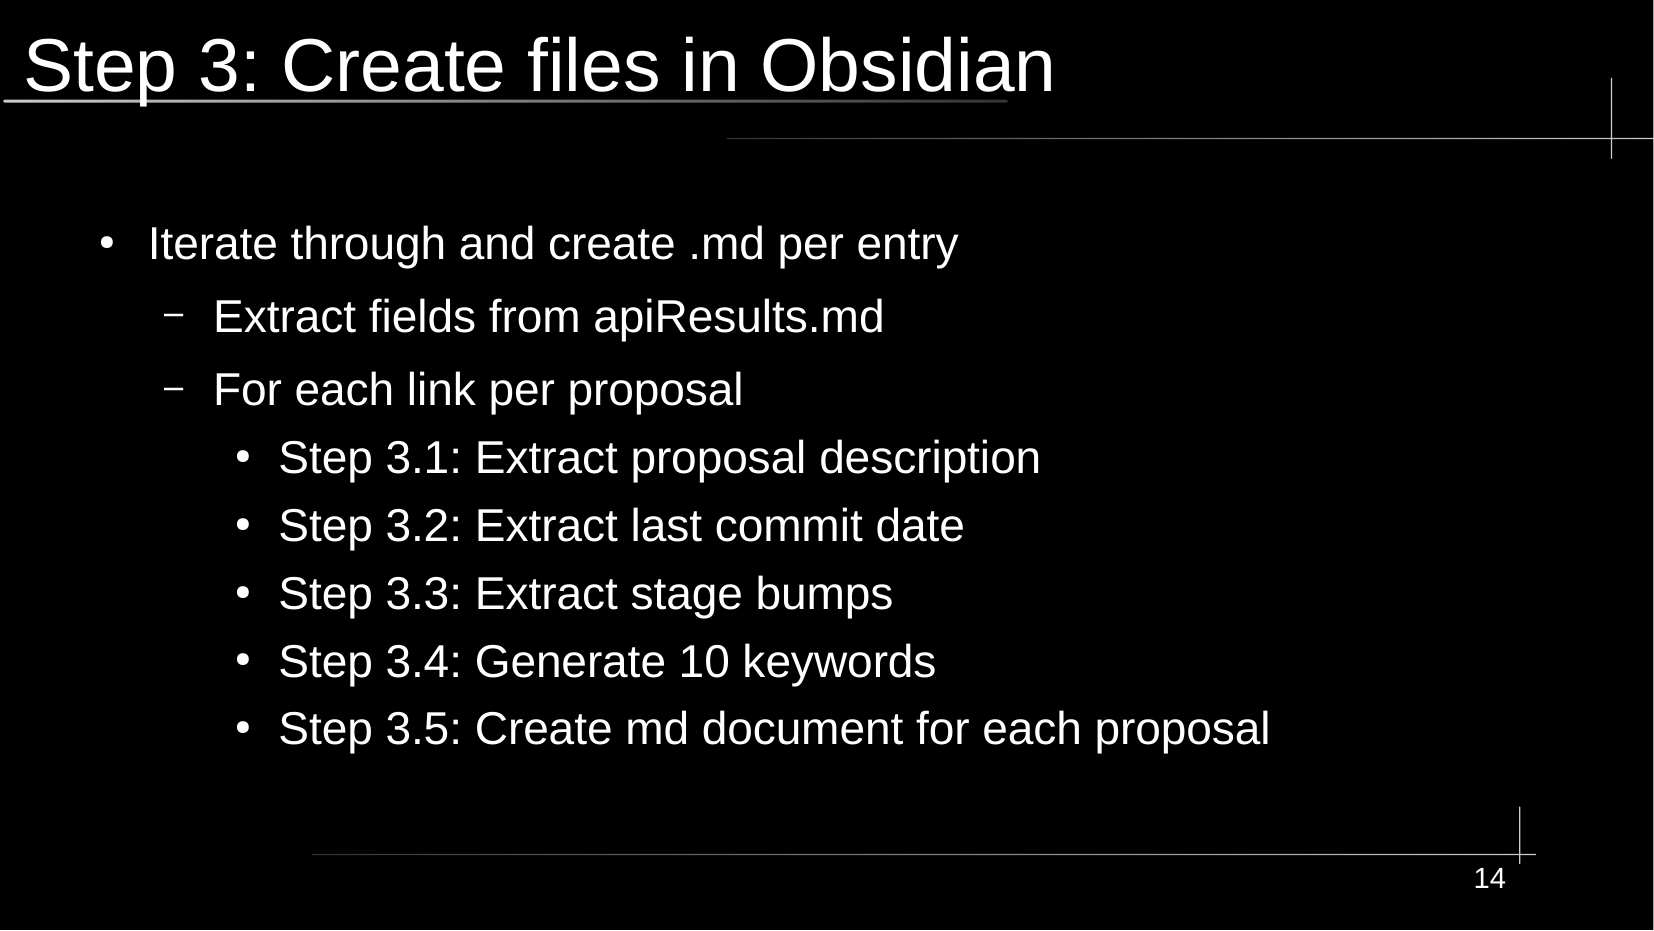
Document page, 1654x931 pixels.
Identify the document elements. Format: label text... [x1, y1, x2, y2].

title Step 3: Create files in Obsidian [23, 11, 1589, 119]
list Iterate through and create .md per entry Extract fields from apiResults.md For each link per proposal Step 3.1: Extract proposal description Step 3.2: Extract last commit date Step 3.3: Extract stage bumps Step 3.4: Generate 10 keywords Step 3.5: Create md document for each proposal [82, 217, 1571, 758]
